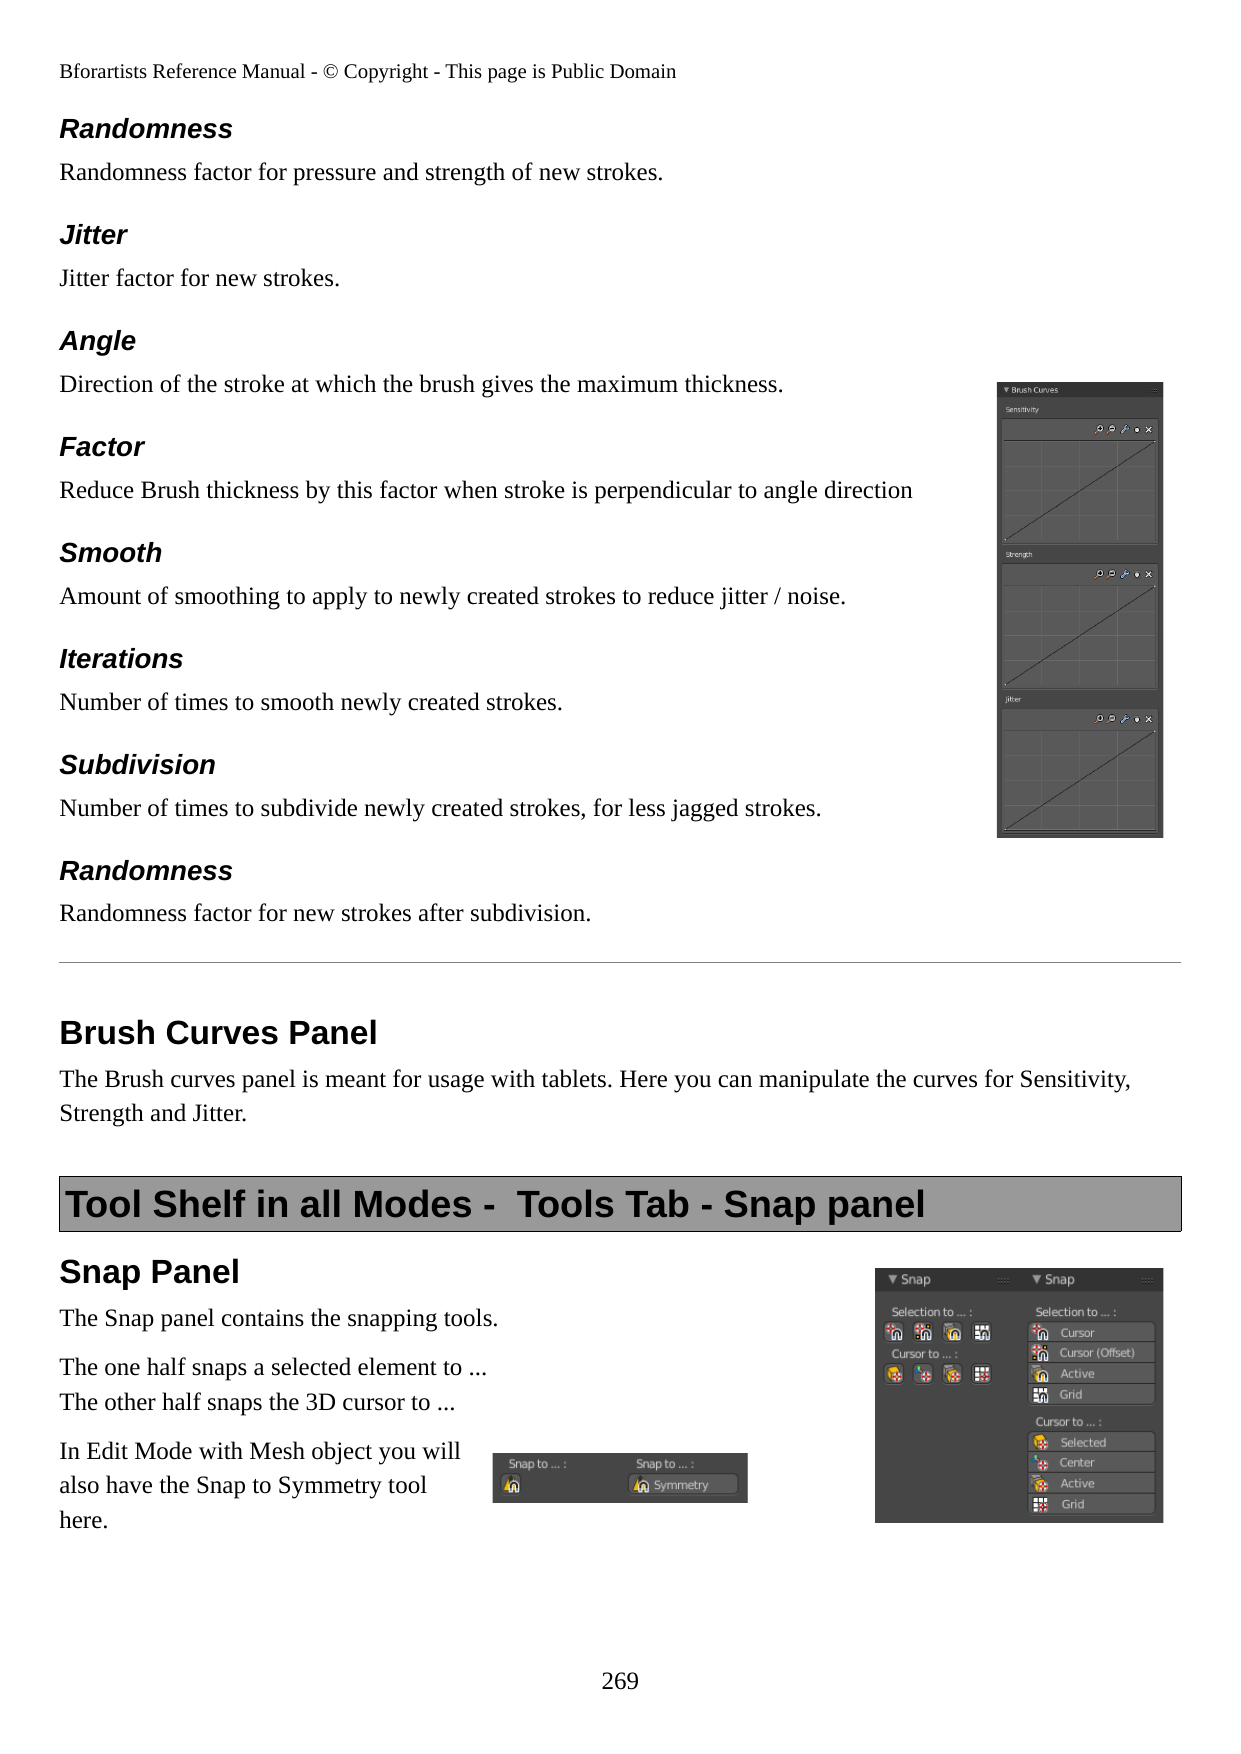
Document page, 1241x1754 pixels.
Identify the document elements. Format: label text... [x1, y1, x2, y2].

text The one half snaps a selected element to ... The other half snaps the 3D cursor to ... [59, 1352, 875, 1416]
picture [996, 382, 1164, 838]
subtitle Subdivision [59, 748, 996, 780]
subtitle Iterations [59, 642, 996, 674]
text Number of times to subdivide newly created strokes, for less jagged strokes. [59, 793, 996, 821]
text Randomness factor for new strokes after subdivision. [59, 898, 1181, 927]
subtitle Randomness [59, 854, 1181, 886]
subtitle Randomness [59, 113, 1181, 144]
subtitle [1164, 430, 1181, 462]
subtitle Smooth [59, 536, 996, 568]
text Reduce Brush thickness by this factor when stroke is perpendicular to angle direction [59, 475, 996, 503]
text Direction of the stroke at which the brush gives the maximum thickness. [59, 369, 1181, 398]
subtitle Angle [59, 324, 1181, 356]
subtitle Brush Curves Panel [59, 1013, 1181, 1051]
subtitle Factor [59, 430, 996, 462]
table_header Tool Shelf in all Modes - Tools Tab - Snap panel [60, 1177, 1181, 1231]
subtitle [1164, 748, 1181, 780]
subtitle Jitter [59, 218, 1181, 250]
picture [492, 1453, 748, 1503]
subtitle [1164, 536, 1181, 568]
text The Brush curves panel is meant for usage with tablets. Here you can manipulate the curves for Sensitivity, Strength and Jitter. [59, 1064, 1181, 1127]
text In Edit Mode with Mesh object you will also have the Snap to Symmetry tool here. [59, 1436, 1181, 1534]
text Amount of smoothing to apply to newly created strokes to reduce jitter / noise. [59, 581, 996, 609]
text Jitter factor for new strokes. [59, 263, 1181, 292]
text Number of times to smooth newly created strokes. [59, 687, 996, 715]
picture [875, 1268, 1164, 1523]
text The Snap panel contains the snapping tools. [59, 1303, 875, 1332]
subtitle [1164, 642, 1181, 674]
text Randomness factor for pressure and strength of new strokes. [59, 157, 1181, 186]
subtitle Snap Panel [59, 1252, 1181, 1291]
